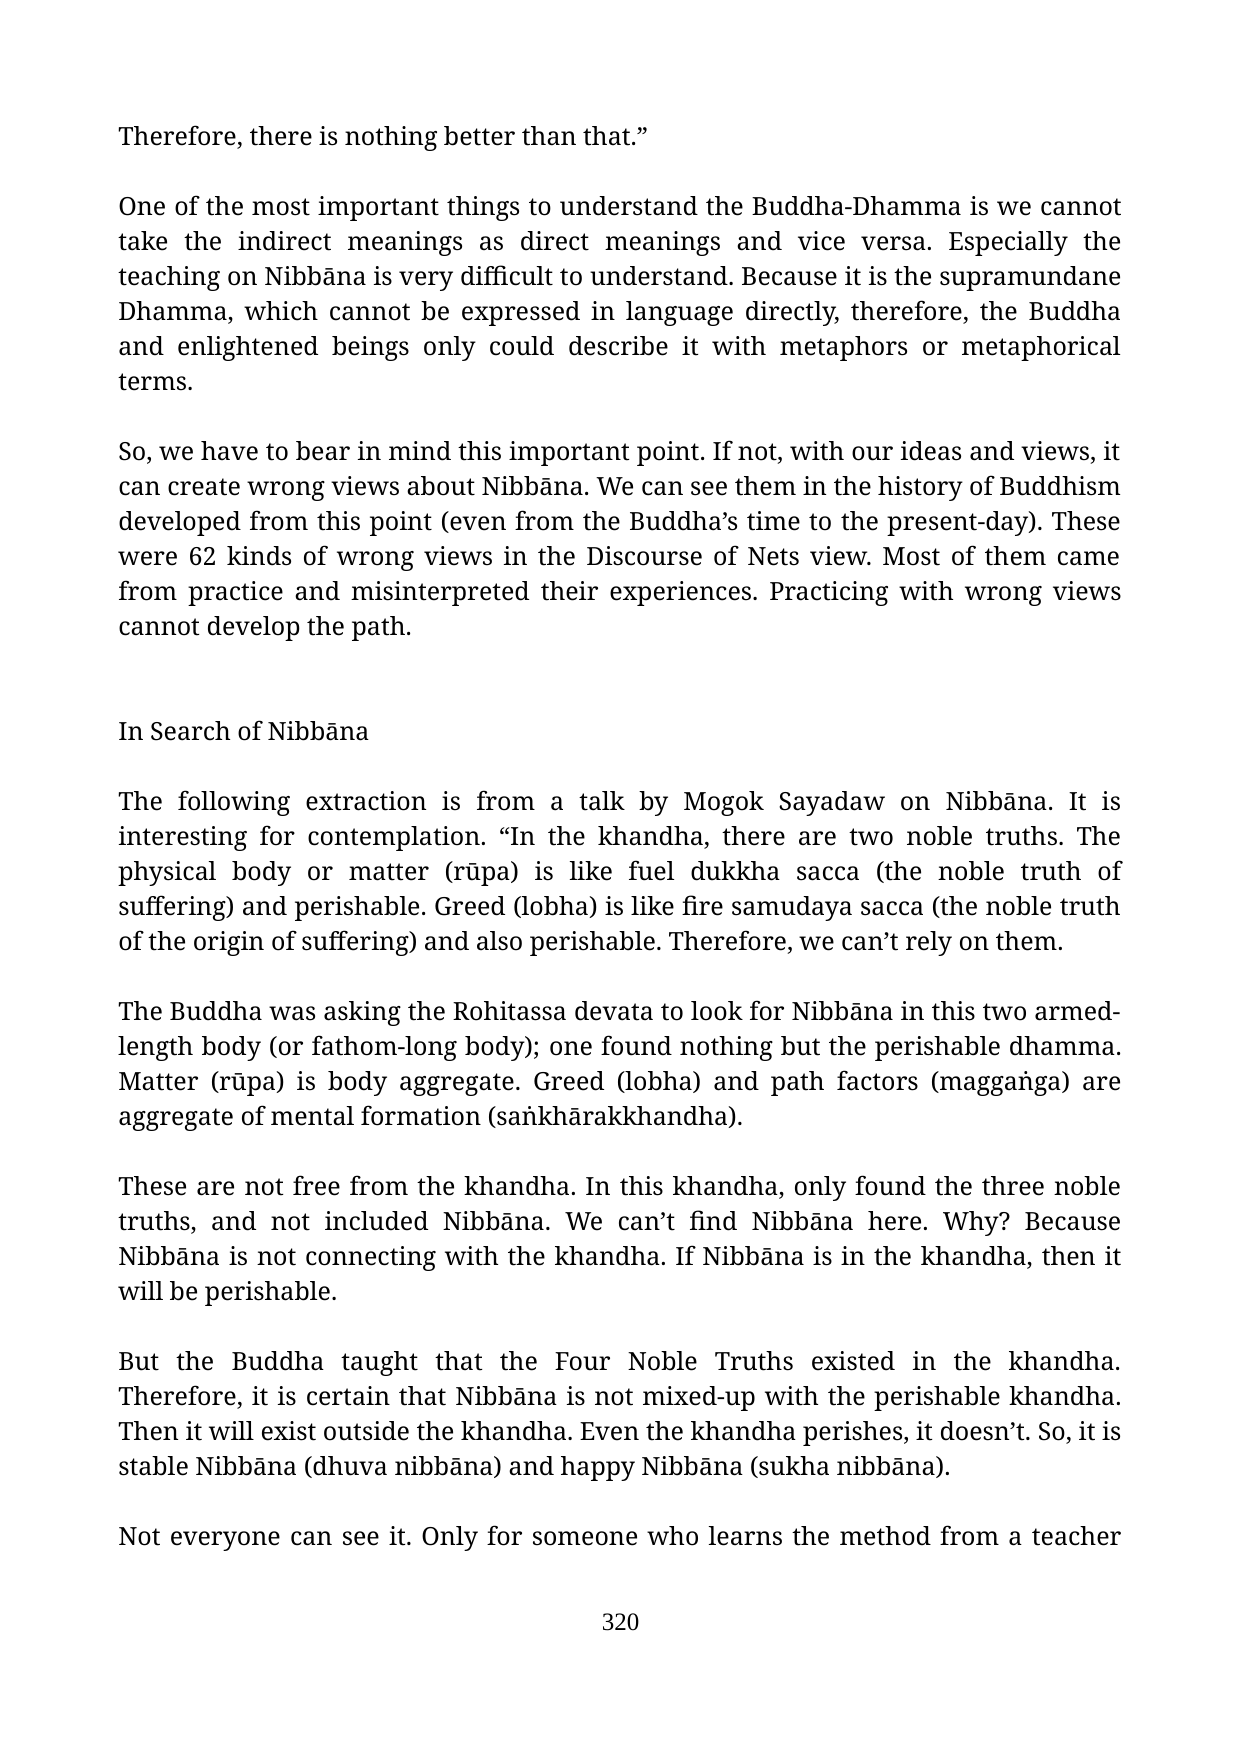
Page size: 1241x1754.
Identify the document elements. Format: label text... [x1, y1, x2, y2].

text Therefore, there is nothing better than that.” One of the most important things to understand the Buddha-Dhamma is we cannot take the indirect meanings as direct meanings and vice versa. Especially the teaching on Nibbāna is very difficult to understand. Because it is the supramundane Dhamma, which cannot be expressed in language directly, therefore, the Buddha and enlightened beings only could describe it with metaphors or metaphorical terms. So, we have to bear in mind this important point. If not, with our ideas and views, it can create wrong views about Nibbāna. We can see them in the history of Buddhism developed from this point (even from the Buddha’s time to the present-day). These were 62 kinds of wrong views in the Discourse of Nets view. Most of them came from practice and misinterpreted their experiences. Practicing with wrong views cannot develop the path. In Search of Nibbāna The following extraction is from a talk by Mogok Sayadaw on Nibbāna. It is interesting for contemplation. “In the khandha, there are two noble truths. The physical body or matter (rūpa) is like fuel dukkha sacca (the noble truth of suffering) and perishable. Greed (lobha) is like fire samudaya sacca (the noble truth of the origin of suffering) and also perishable. Therefore, we can’t rely on them. The Buddha was asking the Rohitassa devata to look for Nibbāna in this two armed-length body (or fathom-long body); one found nothing but the perishable dhamma. Matter (rūpa) is body aggregate. Greed (lobha) and path factors (maggaṅga) are aggregate of mental formation (saṅkhārakkhandha). These are not free from the khandha. In this khandha, only found the three noble truths, and not included Nibbāna. We can’t find Nibbāna here. Why? Because Nibbāna is not connecting with the khandha. If Nibbāna is in the khandha, then it will be perishable. But the Buddha taught that the Four Noble Truths existed in the khandha. Therefore, it is certain that Nibbāna is not mixed-up with the perishable khandha. Then it will exist outside the khandha. Even the khandha perishes, it doesn’t. So, it is stable Nibbāna (dhuva nibbāna) and happy Nibbāna (sukha nibbāna). Not everyone can see it. Only for someone who learns the method from a teacher [118, 118, 1122, 1553]
